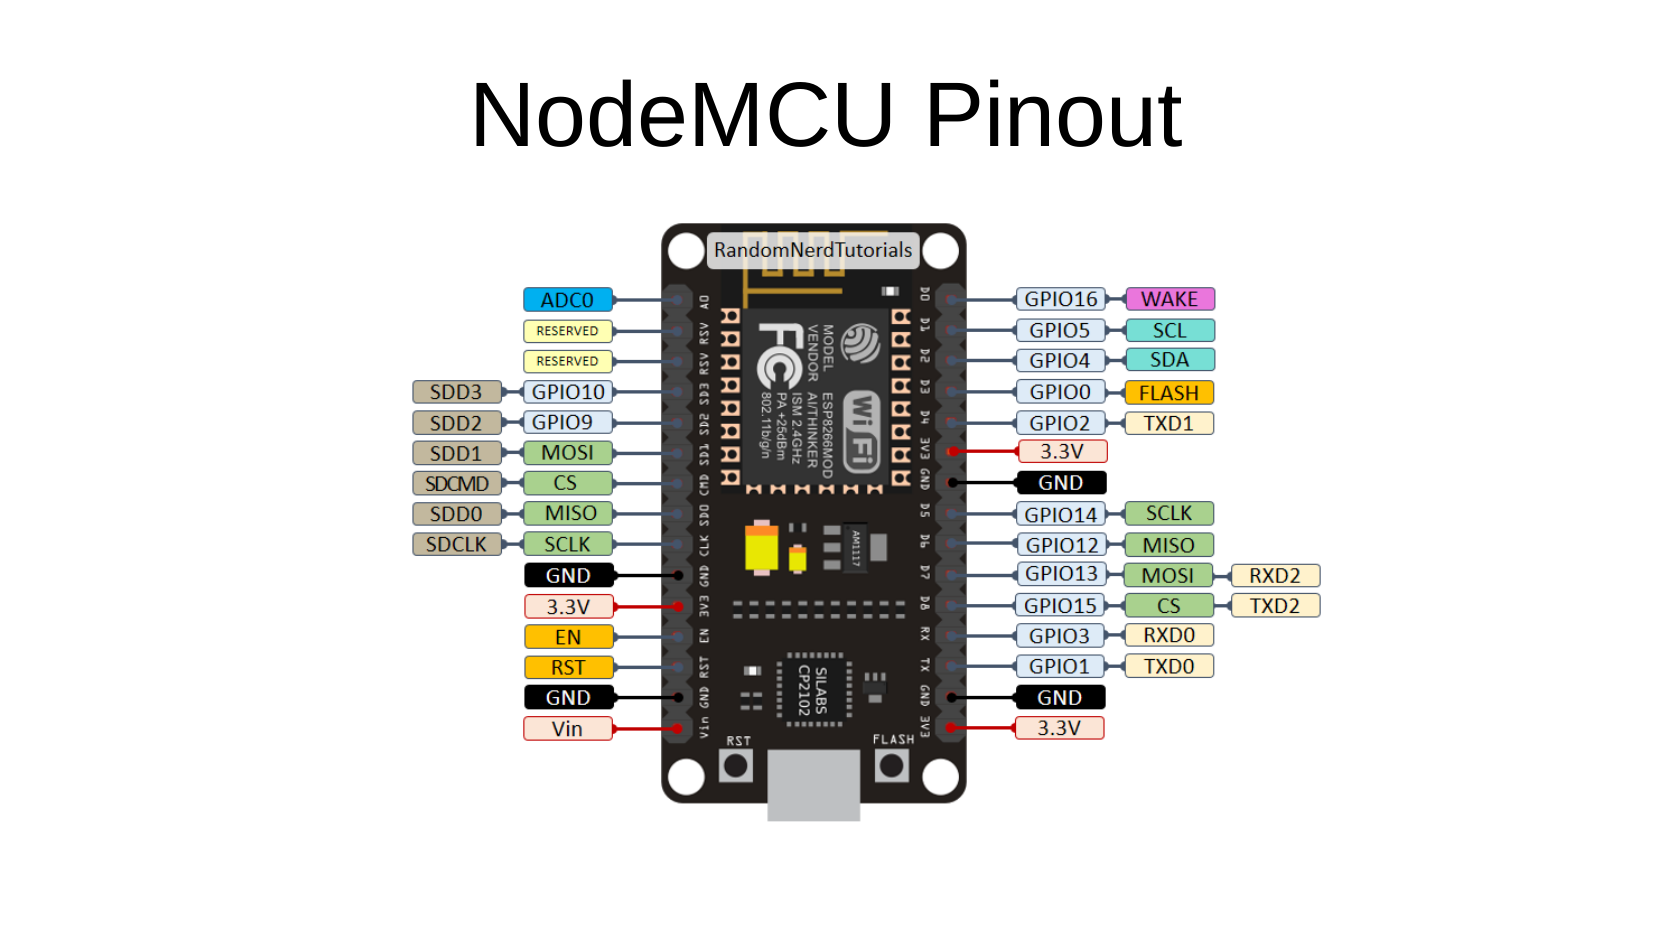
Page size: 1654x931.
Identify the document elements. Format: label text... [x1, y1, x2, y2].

picture [408, 220, 1323, 827]
title NodeMCU Pinout [82, 37, 1571, 193]
